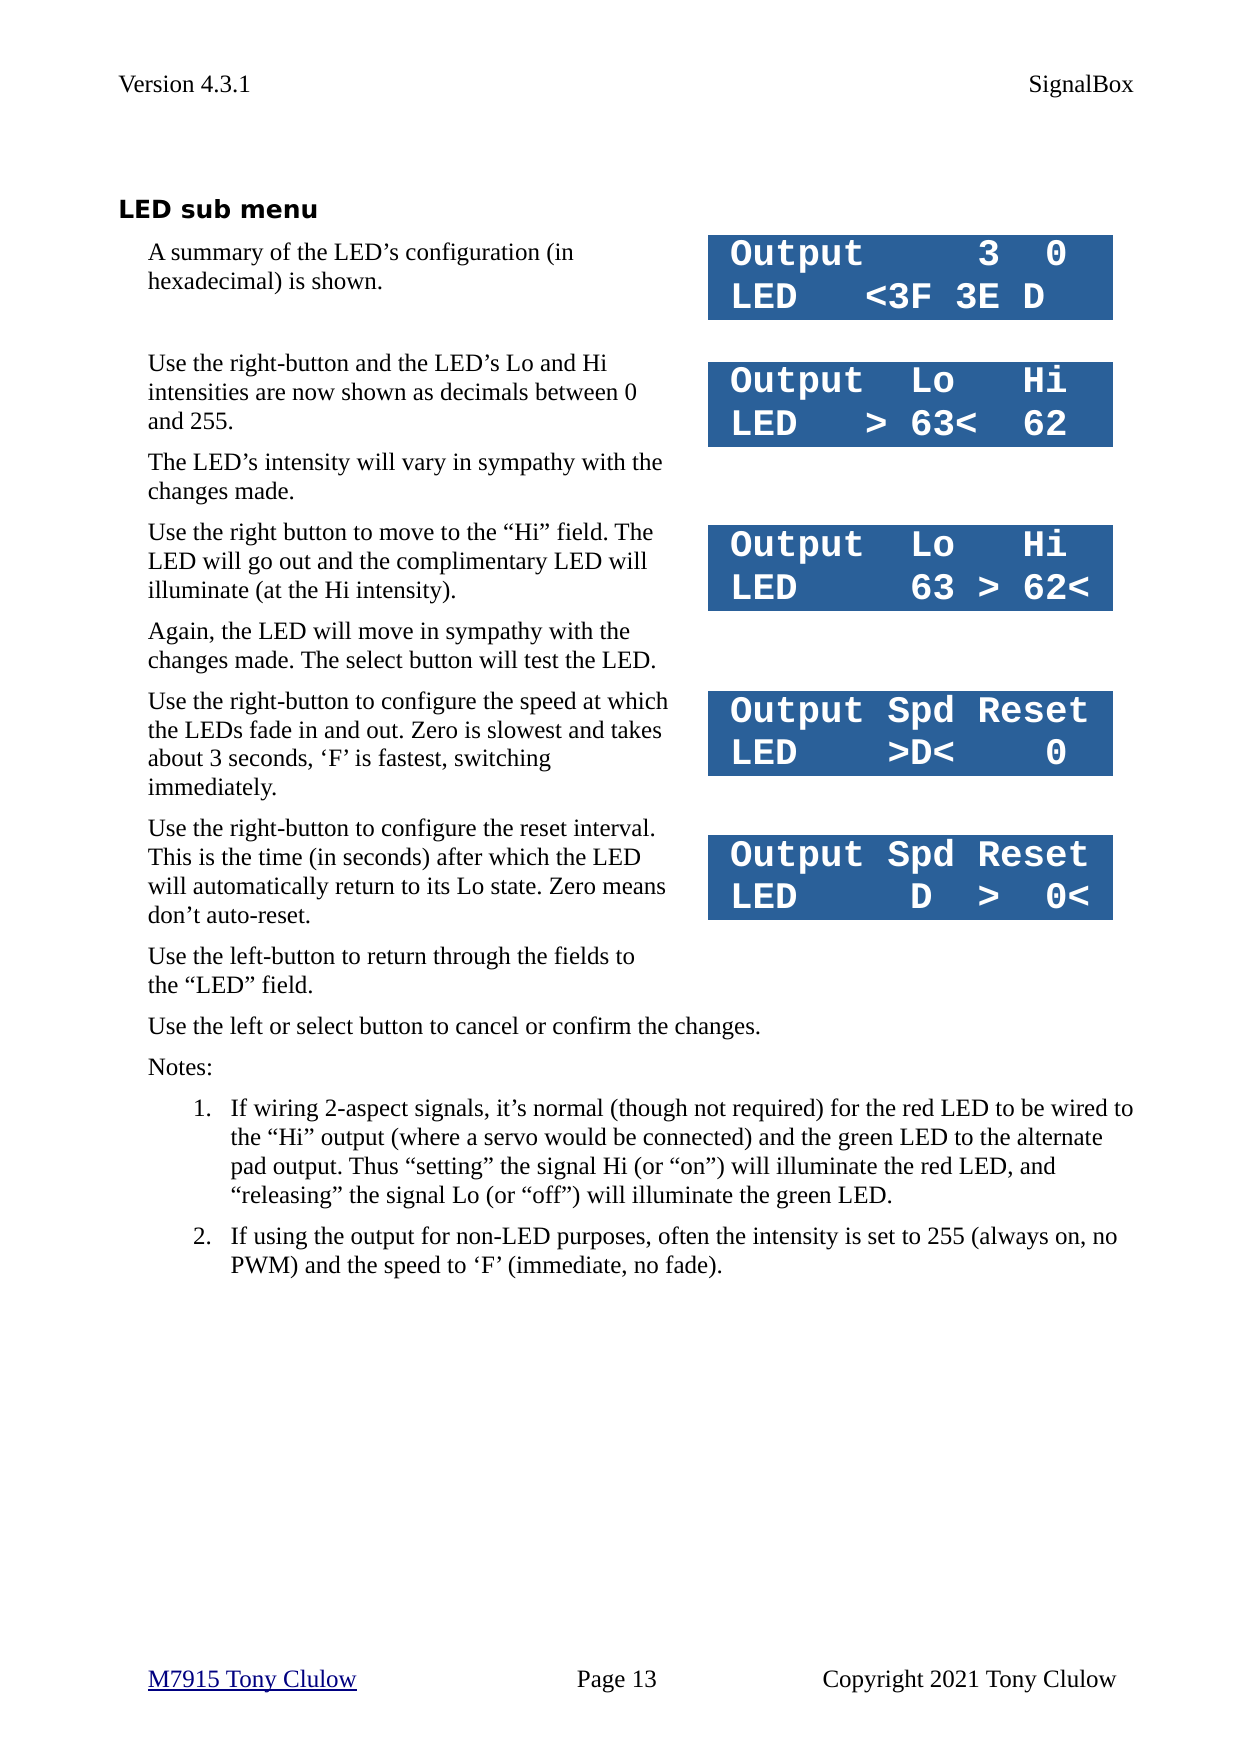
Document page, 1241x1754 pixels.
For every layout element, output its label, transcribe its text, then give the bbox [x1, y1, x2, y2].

list If using the output for non-LED purposes, often the intensity is set to 255 (always on, no PWM) and the speed to ‘F’ (immediate, no fade). [193, 1221, 1134, 1278]
text Notes: [148, 1052, 1134, 1081]
subtitle LED sub menu [118, 196, 1134, 225]
text Use the left or select button to cancel or confirm the changes. [148, 1011, 1134, 1040]
text The LED’s intensity will vary in sympathy with the changes made. [148, 447, 1134, 505]
text Again, the LED will move in sympathy with the changes made. The select button will test the LED. [148, 616, 1134, 673]
list If wiring 2-aspect signals, it’s normal (though not required) for the red LED to be wired to the “Hi” output (where a servo would be connected) and the green LED to the alternate pad output. Thus “setting” the signal Hi (or “on”) will illuminate the red LED, and “releasing” the signal Lo (or “off”) will illuminate the green LED. [193, 1093, 1134, 1208]
text Use the right-button to configure the speed at which the LEDs fade in and out. Zero is slowest and takes about 3 seconds, ‘F’ is fastest, switching immediately. [148, 686, 1134, 801]
text A summary of the LED’s configuration (in hexadecimal) is shown. [148, 237, 1134, 295]
text Use the right-button and the LED’s Lo and Hi intensities are now shown as decimals between 0 and 255. [148, 348, 1134, 435]
text Use the right-button to configure the reset interval. This is the time (in seconds) after which the LED will automatically return to its Lo state. Zero means don’t auto-reset. [148, 813, 1134, 928]
text Use the right button to move to the “Hi” field. The LED will go out and the complimentary LED will illuminate (at the Hi intensity). [148, 517, 1134, 603]
text Use the left-button to return through the fields to the “LED” field. [148, 941, 1134, 998]
